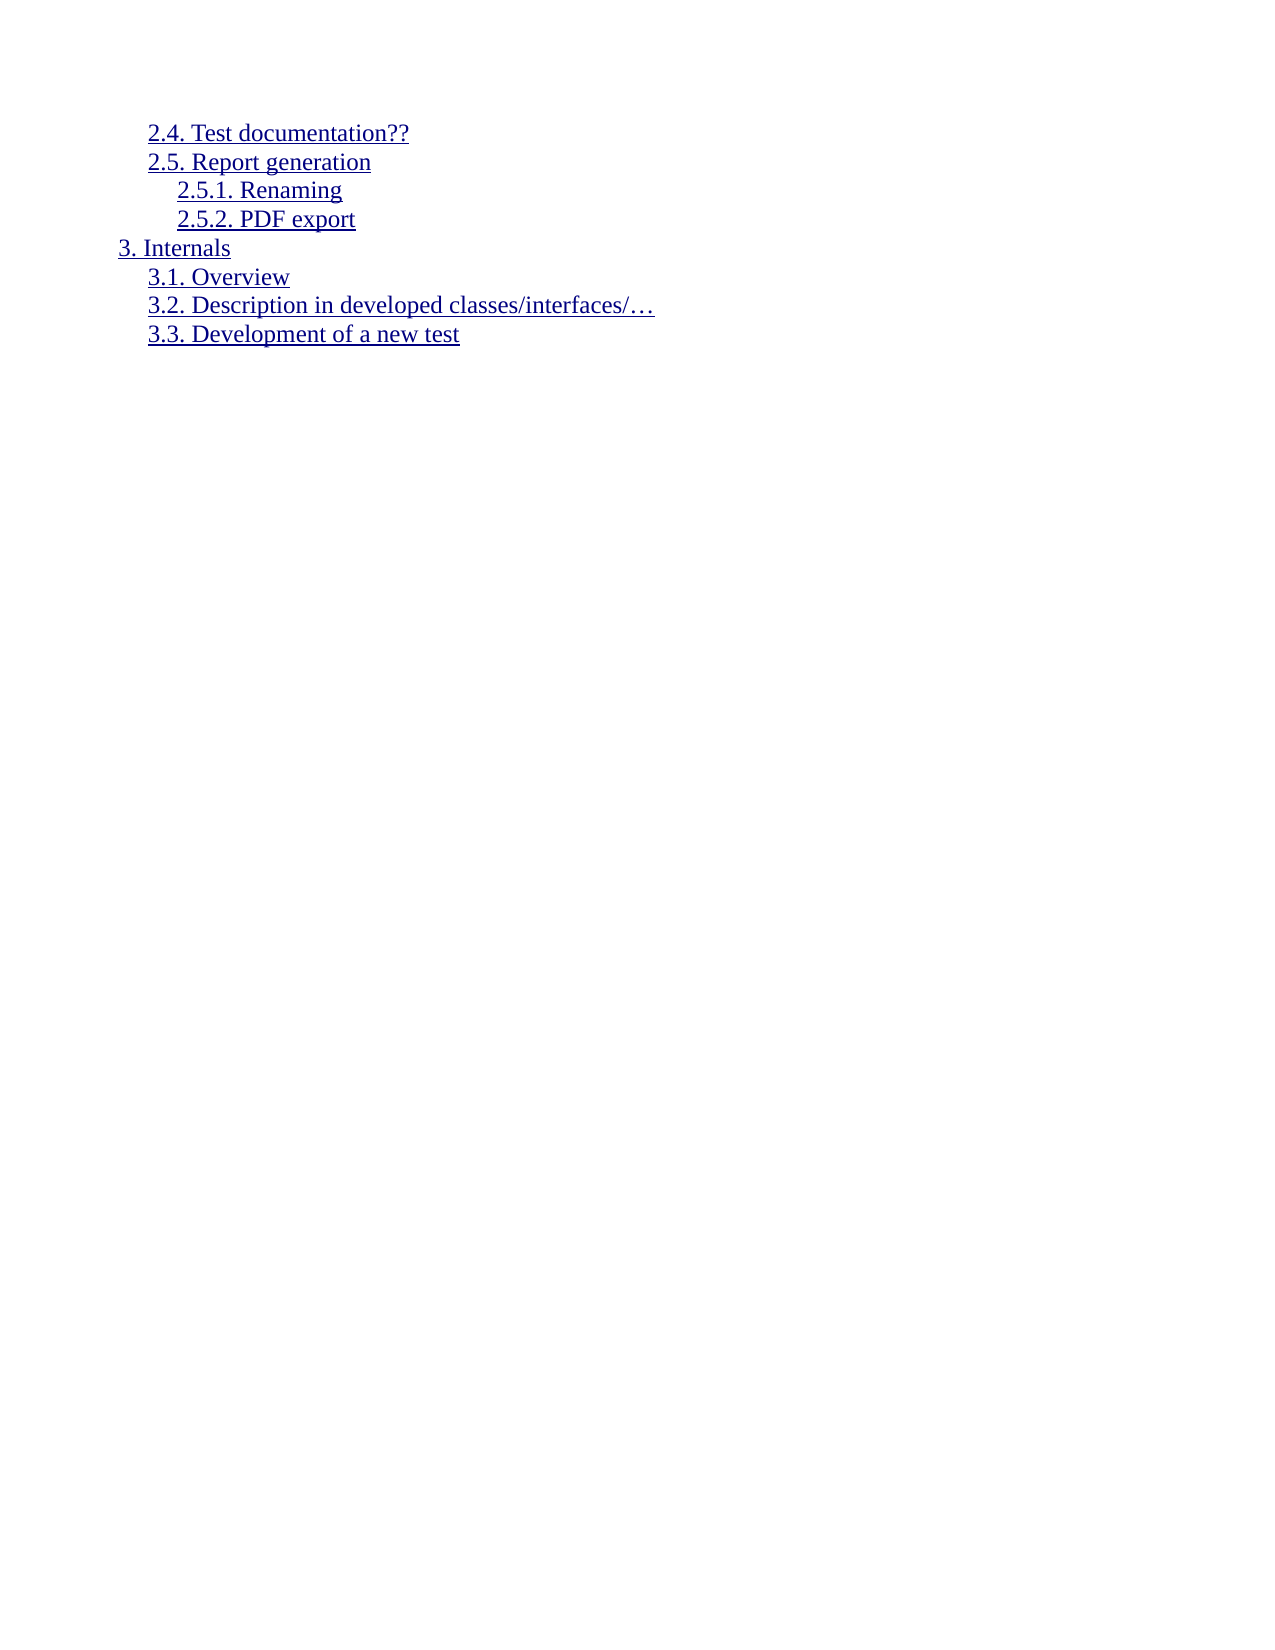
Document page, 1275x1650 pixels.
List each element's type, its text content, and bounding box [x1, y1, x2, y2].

text 3. Internals [118, 233, 1157, 262]
text 2.5.1. Renaming [177, 176, 1157, 204]
text 3.1. Overview [148, 262, 1157, 291]
text 3.3. Development of a new test [148, 319, 1157, 348]
text 2.5.2. PDF export [177, 204, 1157, 233]
text 2.5. Report generation [148, 147, 1157, 176]
text 3.2. Description in developed classes/interfaces/… [148, 291, 1157, 319]
text 2.4. Test documentation?? [148, 118, 1157, 147]
